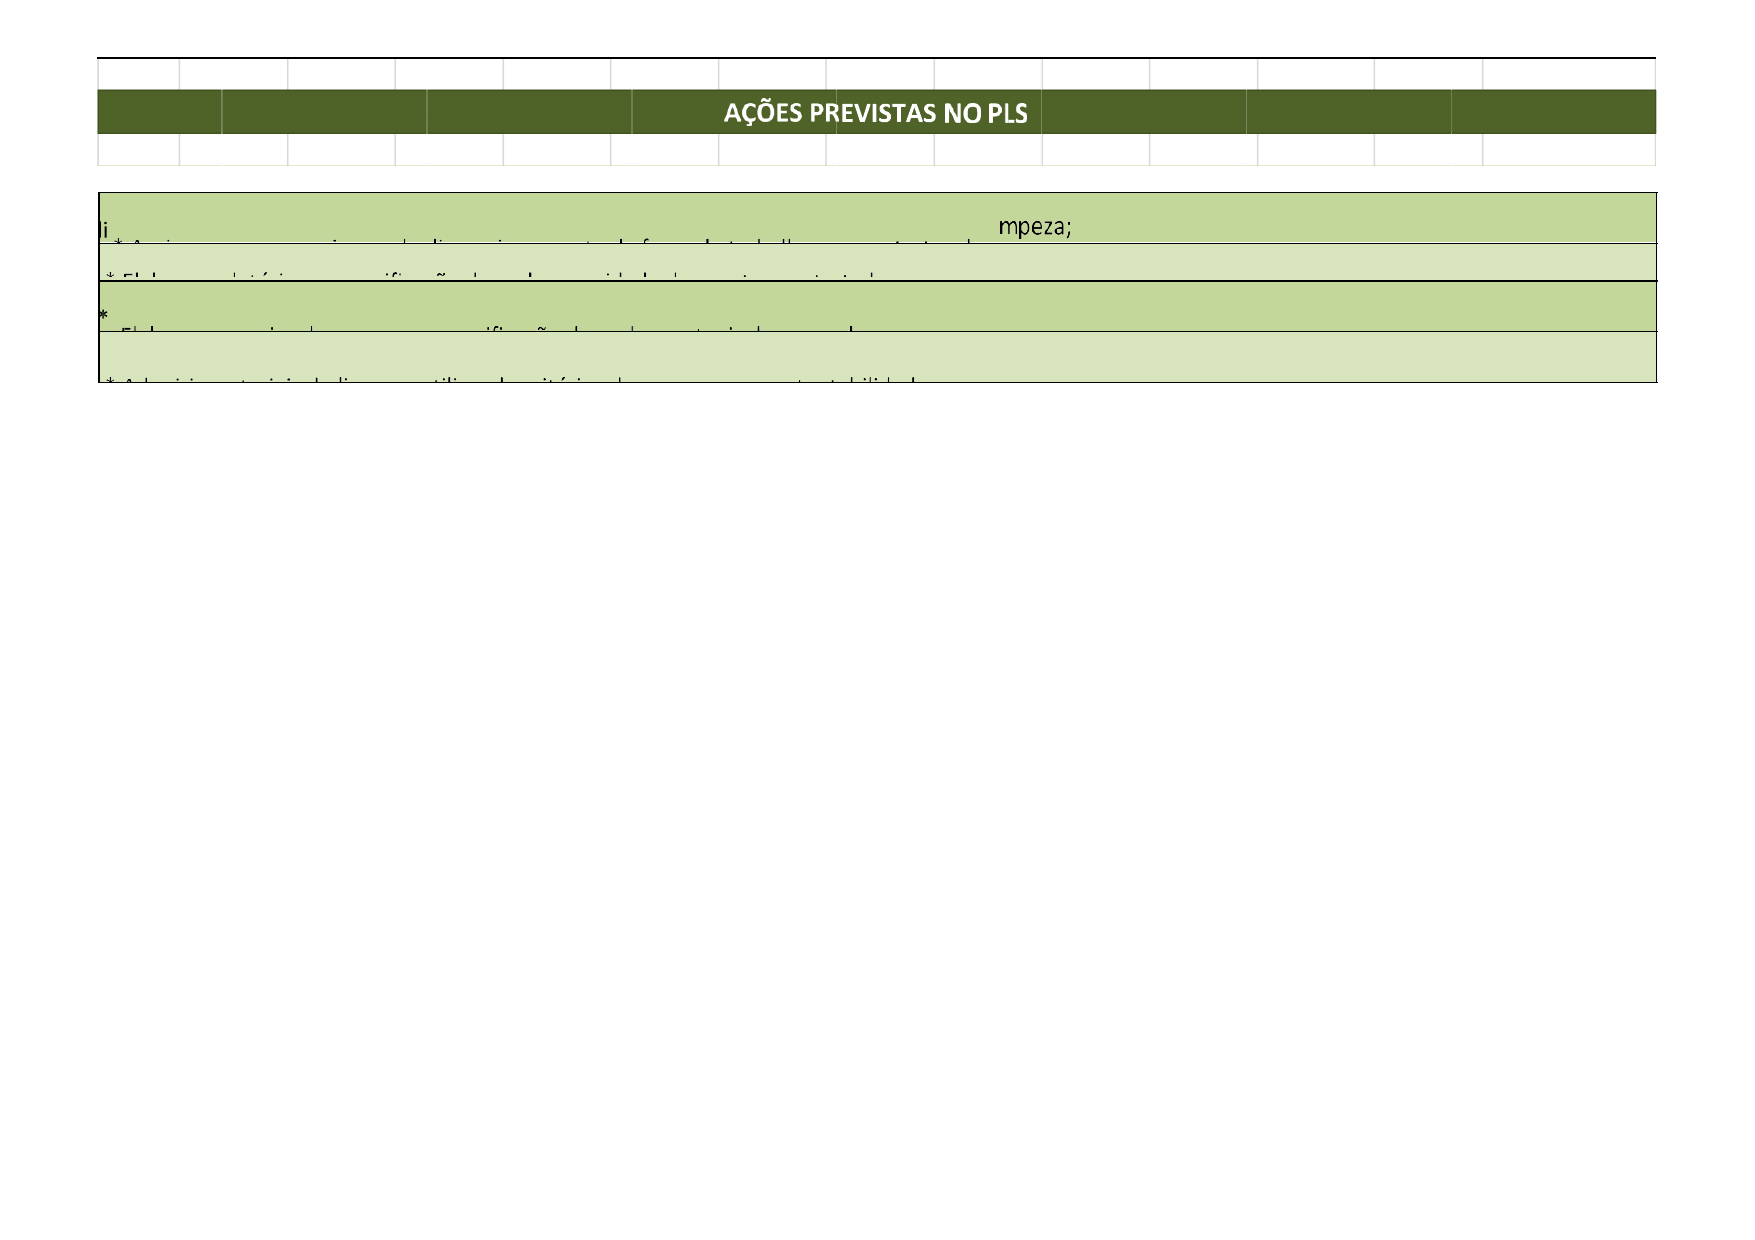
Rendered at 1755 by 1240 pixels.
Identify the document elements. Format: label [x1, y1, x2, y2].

table_cell [100, 332, 1656, 382]
table_cell [100, 282, 1656, 331]
table_header [100, 193, 1656, 242]
table_cell [100, 244, 1656, 280]
